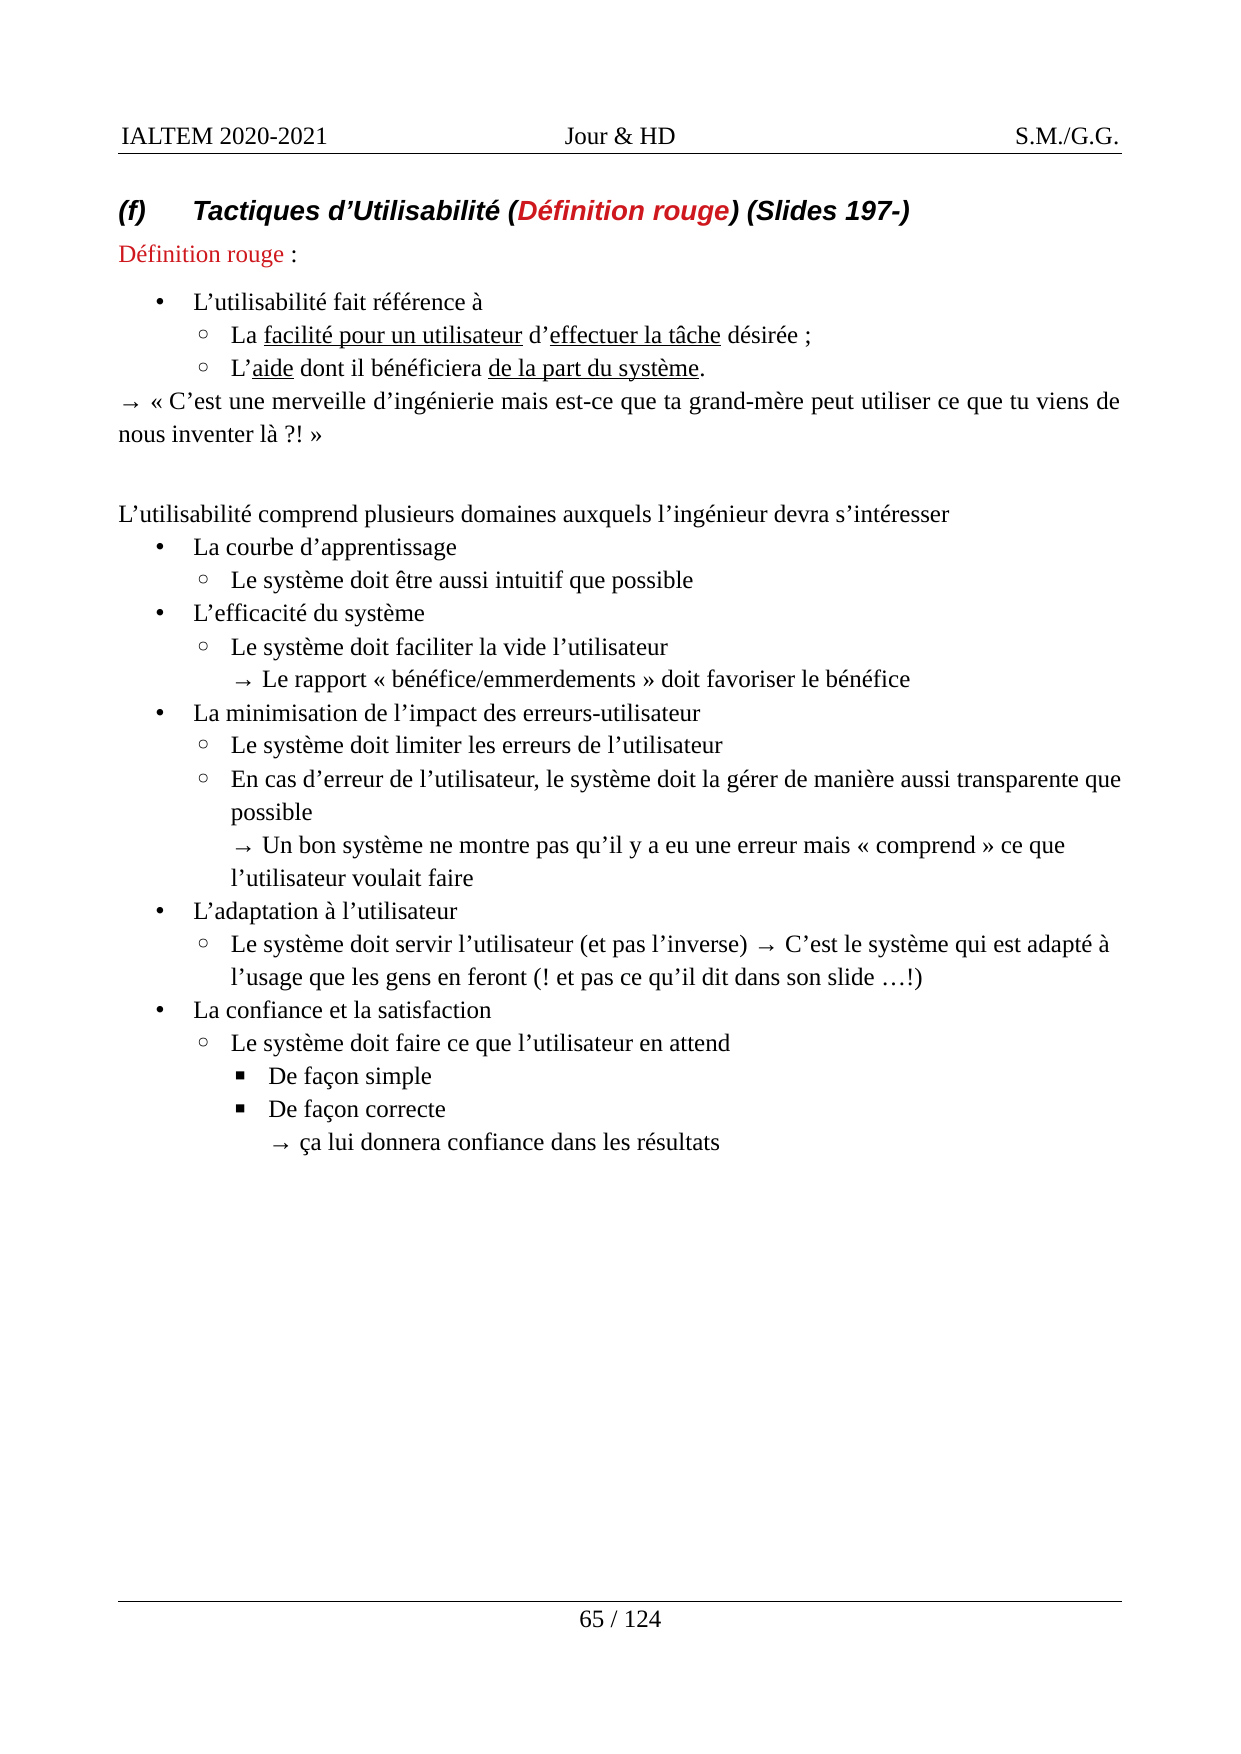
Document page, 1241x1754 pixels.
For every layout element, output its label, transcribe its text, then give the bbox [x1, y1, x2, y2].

list En cas d’erreur de l’utilisateur, le système doit la gérer de manière aussi transparente que possible → Un bon système ne montre pas qu’il y a eu une erreur mais « comprend » ce que l’utilisateur voulait faire [193, 764, 1122, 891]
list La minimisation de l’impact des erreurs-utilisateur [156, 698, 1122, 726]
list Le système doit faire ce que l’utilisateur en attend [193, 1028, 1122, 1057]
list De façon simple [231, 1061, 1122, 1089]
text L’utilisabilité comprend plusieurs domaines auxquels l’ingénieur devra s’intéresser [118, 499, 1122, 528]
list Le système doit servir l’utilisateur (et pas l’inverse) → C’est le système qui est adapté à l’usage que les gens en feront (! et pas ce qu’il dit dans son slide …!) [193, 929, 1122, 991]
list Le système doit être aussi intuitif que possible [193, 566, 1122, 594]
list L’adaptation à l’utilisateur [156, 896, 1122, 924]
list L’utilisabilité fait référence à [156, 287, 1122, 316]
list De façon correcte → ça lui donnera confiance dans les résultats [231, 1094, 1122, 1156]
list La courbe d’apprentissage [156, 532, 1122, 561]
list La facilité pour un utilisateur d’effectuer la tâche désirée ; [193, 320, 1122, 348]
list Le système doit faciliter la vide l’utilisateur → Le rapport « bénéfice/emmerdements » doit favoriser le bénéfice [193, 632, 1122, 693]
list Le système doit limiter les erreurs de l’utilisateur [193, 731, 1122, 759]
list La confiance et la satisfaction [156, 995, 1122, 1023]
text Définition rouge : [118, 239, 1122, 268]
subtitle Tactiques d’Utilisabilité (Définition rouge) (Slides 197-) [118, 195, 1122, 227]
text → « C’est une merveille d’ingénierie mais est-ce que ta grand-mère peut utiliser ce que tu viens de nous inventer là ?! » [118, 386, 1122, 448]
list L’aide dont il bénéficiera de la part du système. [193, 353, 1122, 382]
list L’efficacité du système [156, 598, 1122, 627]
